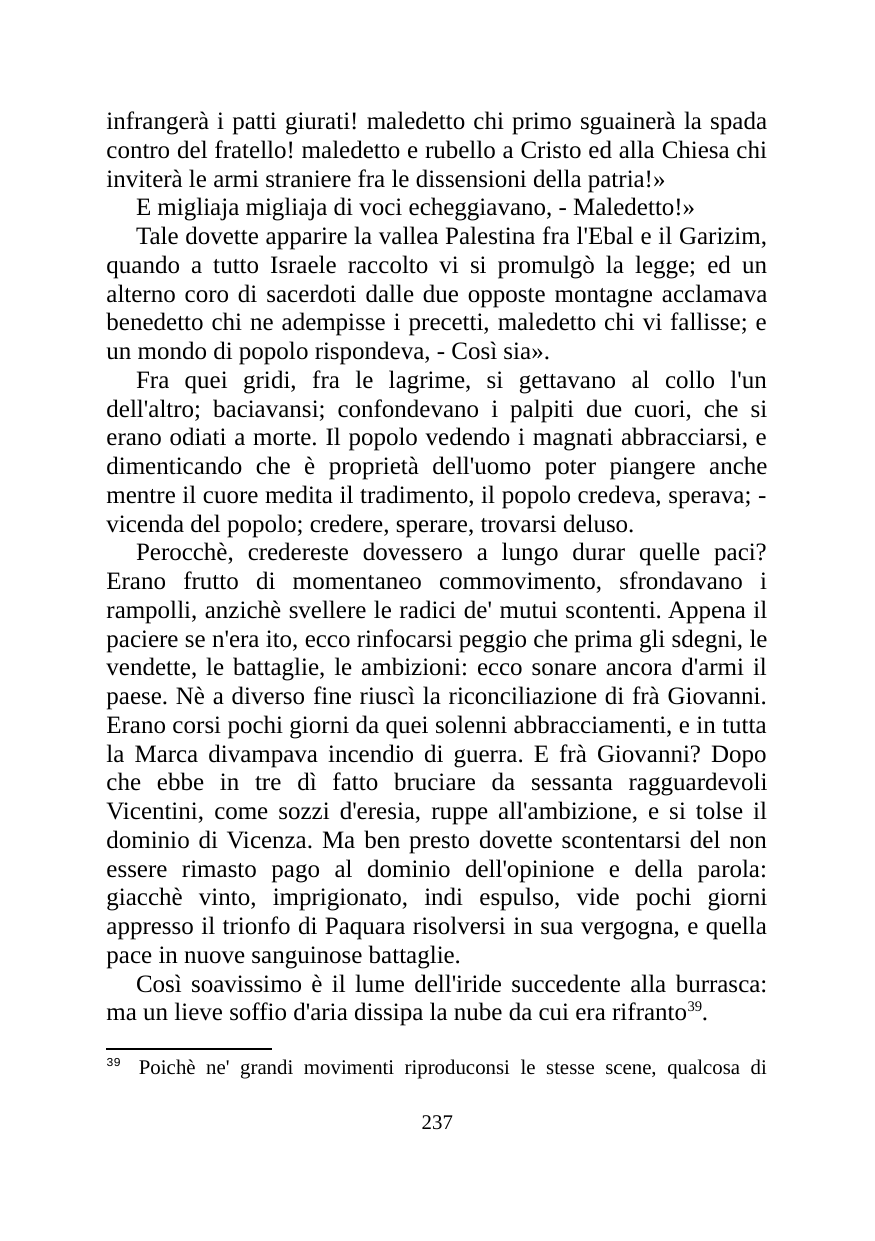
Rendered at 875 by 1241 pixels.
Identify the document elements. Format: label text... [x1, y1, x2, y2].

text E migliaja migliaja di voci echeggiavano, - Maledetto!» [106, 192, 768, 221]
text Tale dovette apparire la vallea Palestina fra l'Ebal e il Garizim, quando a tutto Israele raccolto vi si promulgò la legge; ed un alterno coro di sacerdoti dalle due opposte montagne acclamava benedetto chi ne adempisse i precetti, maledetto chi vi fallisse; e un mondo di popolo rispondeva, - Così sia». [106, 221, 768, 365]
text Poichè ne' grandi movimenti riproduconsi le stesse scene, qualcosa di [106, 1055, 768, 1080]
text Fra quei gridi, fra le lagrime, si gettavano al collo l'un dell'altro; baciavansi; confondevano i palpiti due cuori, che si erano odiati a morte. Il popolo vedendo i magnati abbracciarsi, e dimenticando che è proprietà dell'uomo poter piangere anche mentre il cuore medita il tradimento, il popolo credeva, sperava; - vicenda del popolo; credere, sperare, trovarsi deluso. [106, 365, 768, 537]
text Perocchè, credereste dovessero a lungo durar quelle paci? Erano frutto di momentaneo commovimento, sfrondavano i rampolli, anzichè svellere le radici de' mutui scontenti. Appena il paciere se n'era ito, ecco rinfocarsi peggio che prima gli sdegni, le vendette, le battaglie, le ambizioni: ecco sonare ancora d'armi il paese. Nè a diverso fine riuscì la riconciliazione di frà Giovanni. Erano corsi pochi giorni da quei solenni abbracciamenti, e in tutta la Marca divampava incendio di guerra. E frà Giovanni? Dopo che ebbe in tre dì fatto bruciare da sessanta ragguardevoli Vicentini, come sozzi d'eresia, ruppe all'ambizione, e si tolse il dominio di Vicenza. Ma ben presto dovette scontentarsi del non essere rimasto pago al dominio dell'opinione e della parola: giacchè vinto, imprigionato, indi espulso, vide pochi giorni appresso il trionfo di Paquara risolversi in sua vergogna, e quella pace in nuove sanguinose battaglie. [106, 537, 768, 969]
text Così soavissimo è il lume dell'iride succedente alla burrasca: ma un lieve soffio d'aria dissipa la nube da cui era rifranto. [106, 969, 768, 1026]
text infrangerà i patti giurati! maledetto chi primo sguainerà la spada contro del fratello! maledetto e rubello a Cristo ed alla Chiesa chi inviterà le armi straniere fra le dissensioni della patria!» [106, 106, 768, 192]
